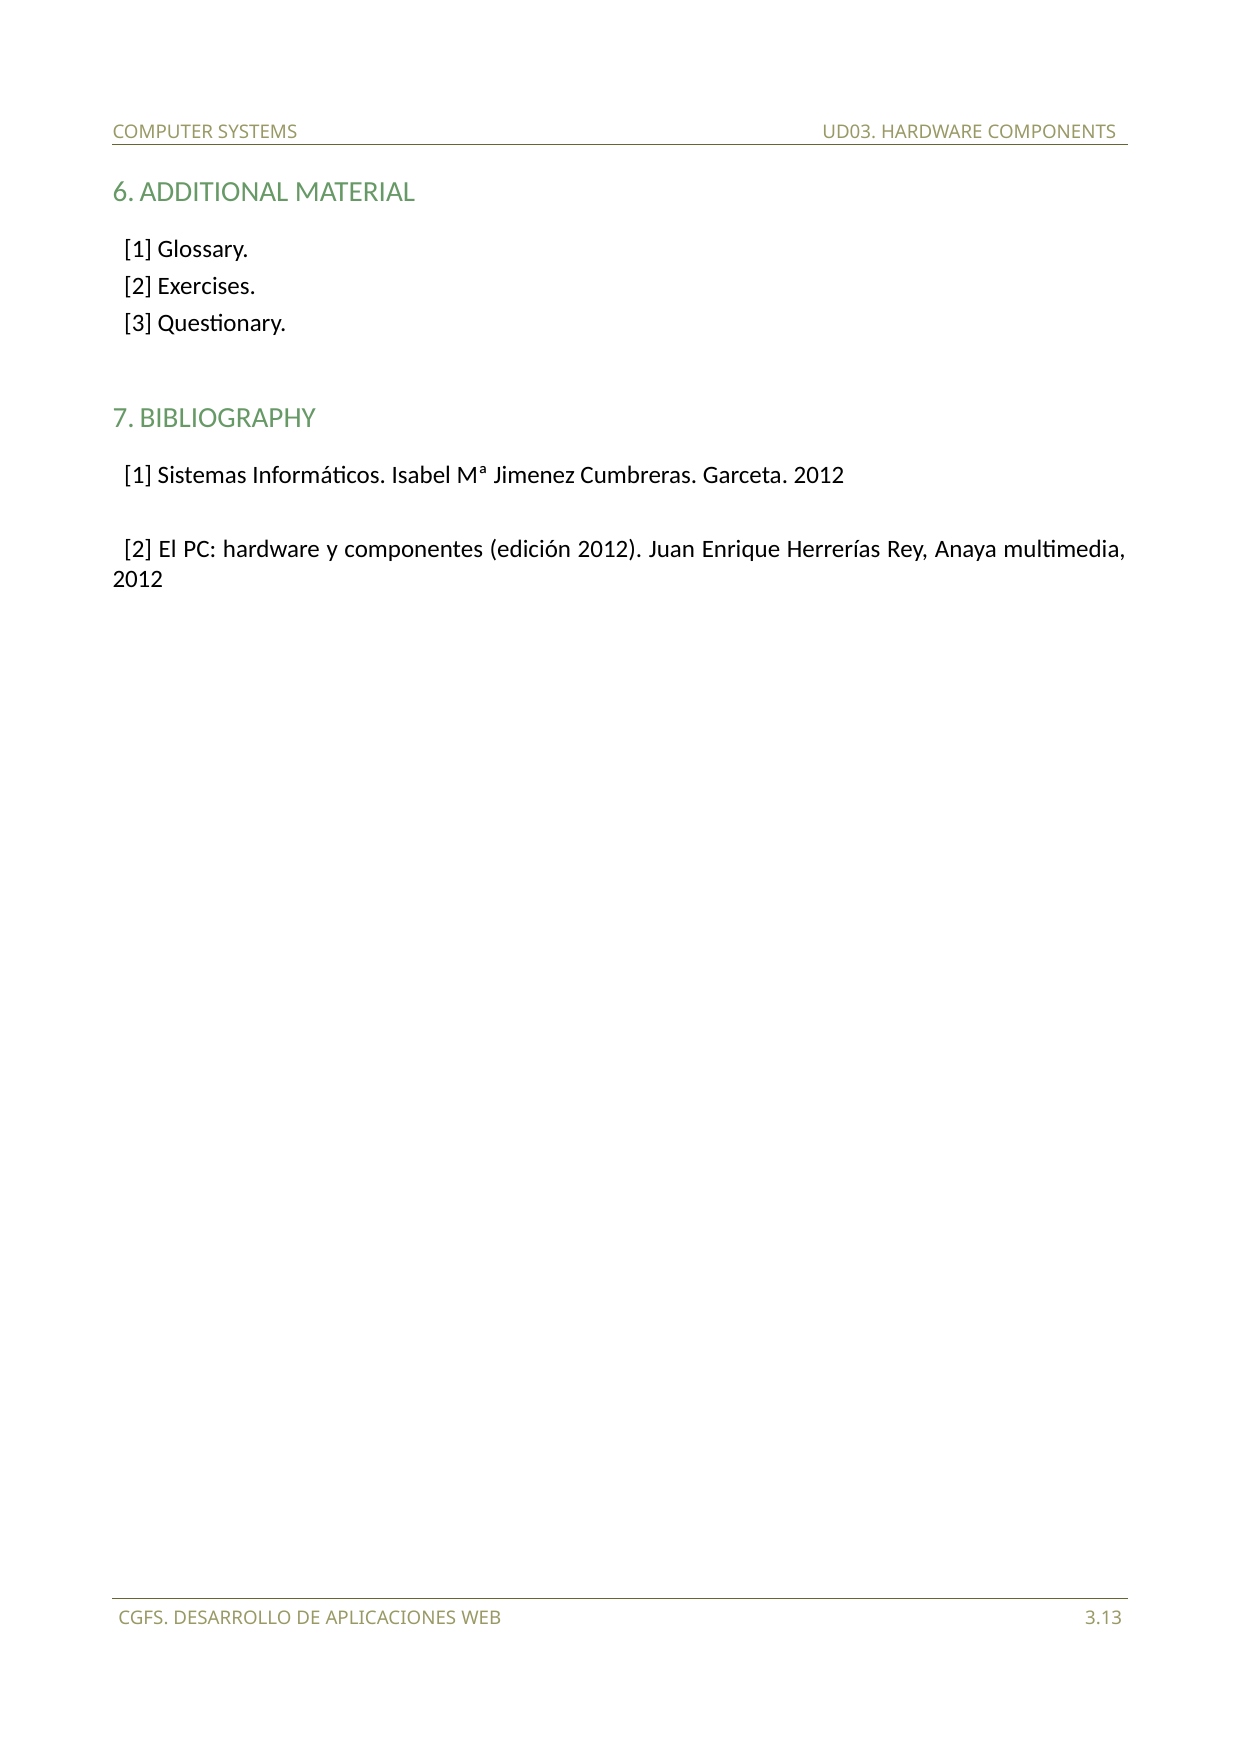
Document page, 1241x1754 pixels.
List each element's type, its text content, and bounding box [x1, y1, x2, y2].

text [2] El PC: hardware y componentes (edición 2012). Juan Enrique Herrerías Rey, Anaya multimedia, 2012 [112, 533, 1128, 594]
text [2] Exercises. [112, 270, 1128, 301]
text [1] Glossary. [112, 233, 1128, 263]
text [3] Questionary. [112, 307, 1128, 337]
subtitle Bibliography [112, 399, 1128, 435]
subtitle Additional material [112, 173, 1128, 209]
text [1] Sistemas Informáticos. Isabel Mª Jimenez Cumbreras. Garceta. 2012 [112, 459, 1128, 489]
